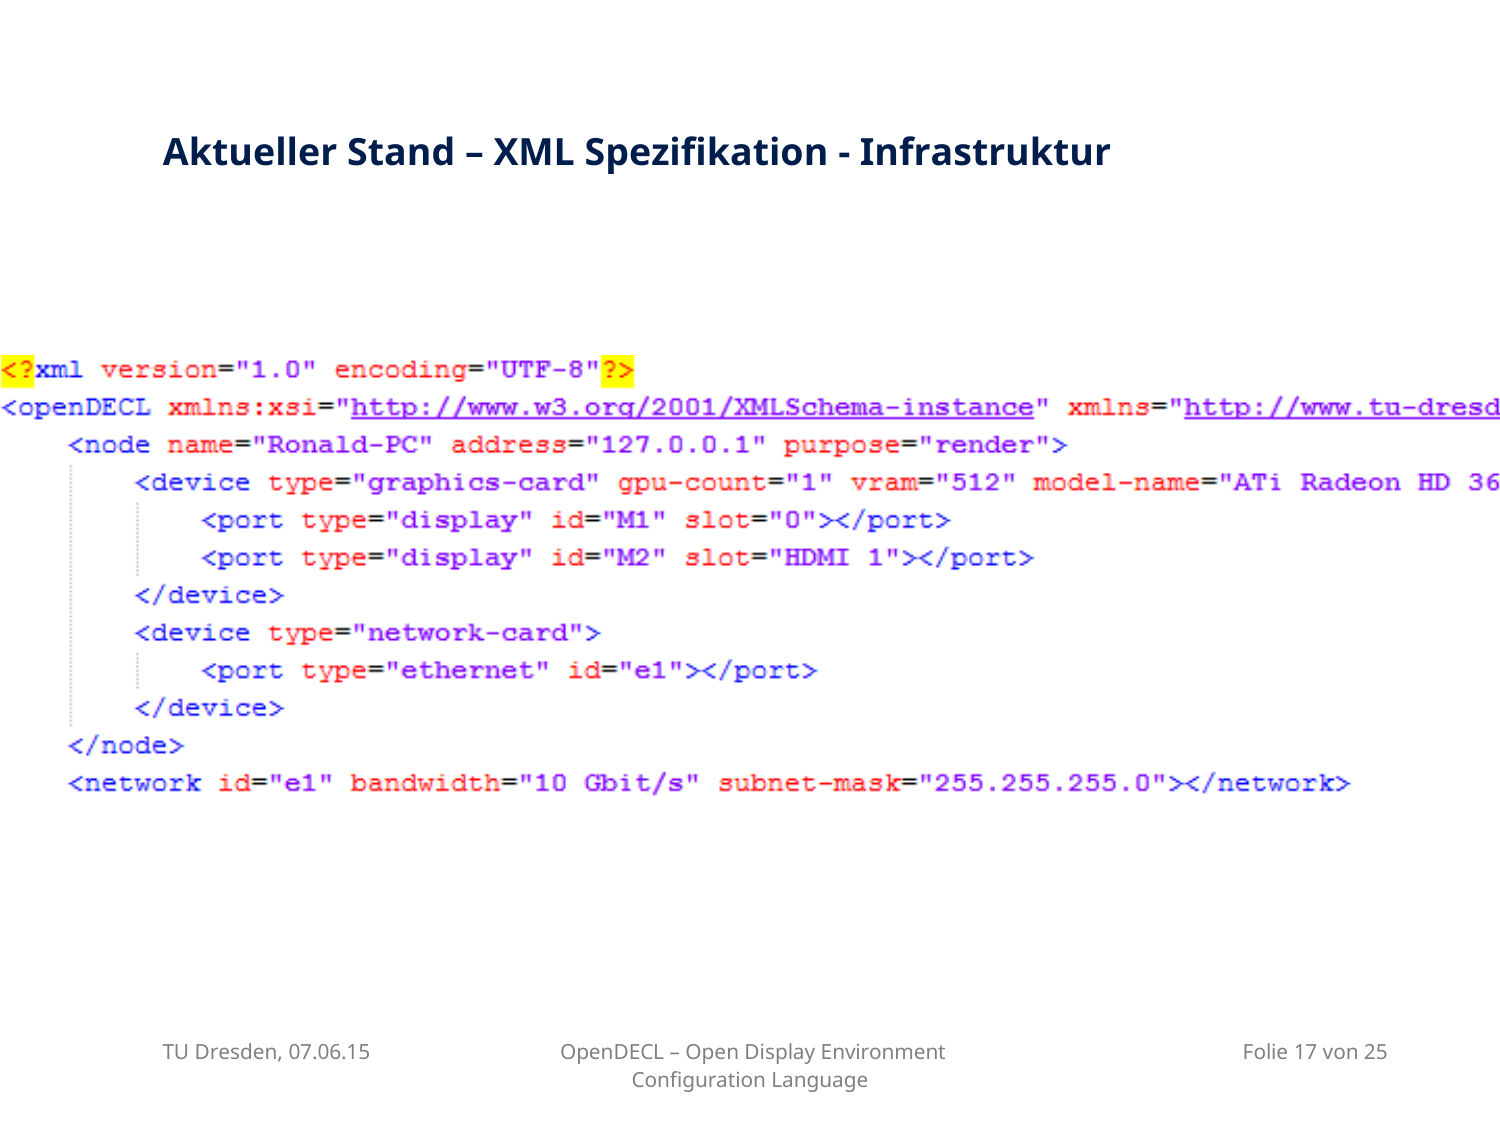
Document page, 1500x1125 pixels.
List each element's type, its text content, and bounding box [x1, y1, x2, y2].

picture [0, 355, 1500, 804]
list Aktueller Stand – XML Spezifikation - Infrastruktur [162, 118, 1418, 303]
